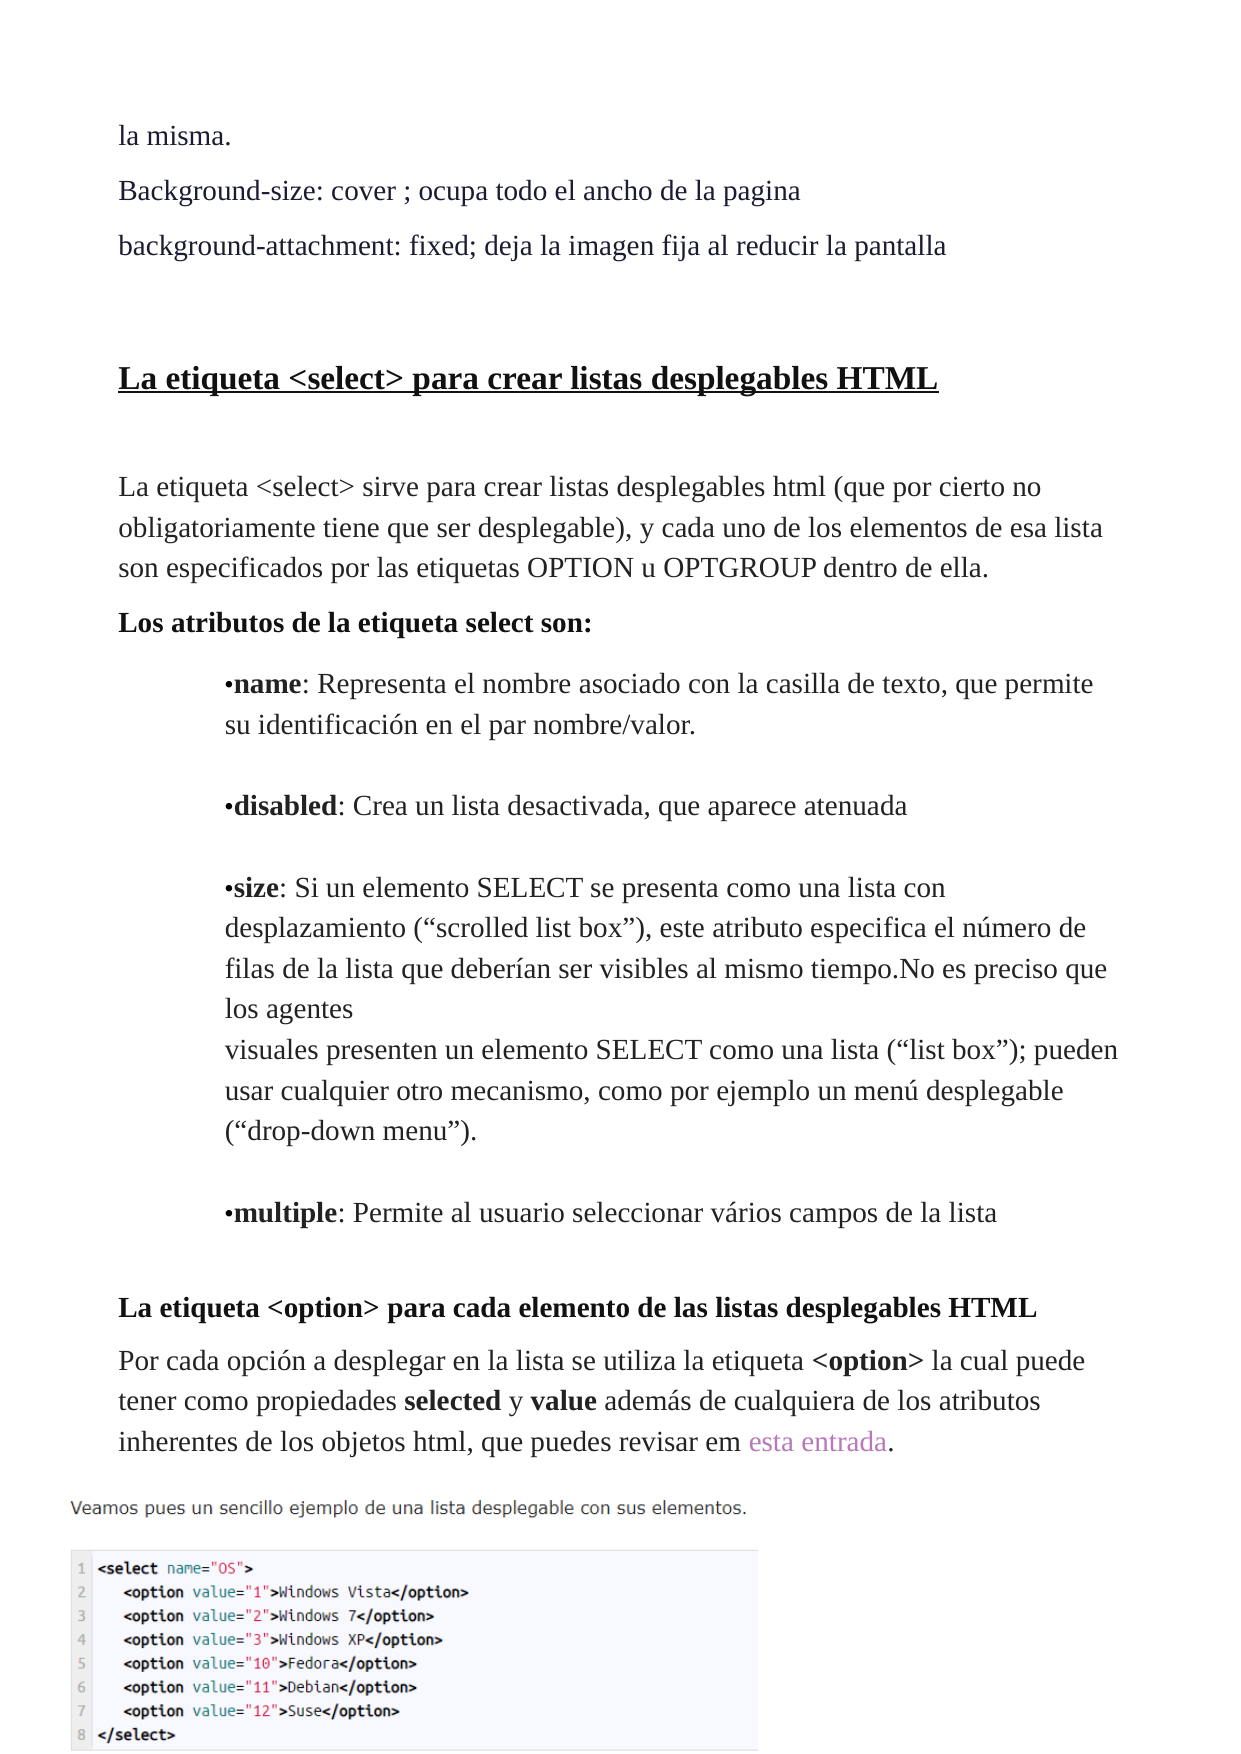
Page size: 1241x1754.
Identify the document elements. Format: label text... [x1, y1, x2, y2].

text Por cada opción a desplegar en la lista se utiliza la etiqueta <option> la cual puede tener como propiedades selected y value además de cualquiera de los atributos inherentes de los objetos html, que puedes revisar em esta entrada. [118, 1336, 1122, 1458]
text Los atributos de la etiqueta select son: [118, 605, 1122, 638]
picture [44, 1485, 758, 1754]
list size: Si un elemento SELECT se presenta como una lista con desplazamiento (“scrolled list box”), este atributo especifica el número de filas de la lista que deberían ser visibles al mismo tiempo.No es preciso que los agentes visuales presenten un elemento SELECT como una lista (“list box”); pueden usar cualquier otro mecanismo, como por ejemplo un menú desplegable (“drop-down menu”). [151, 863, 1122, 1147]
subtitle La etiqueta <select> para crear listas desplegables HTML [118, 358, 1122, 396]
text la misma. [118, 118, 1122, 152]
subtitle La etiqueta <option> para cada elemento de las listas desplegables HTML [118, 1290, 1122, 1323]
text La etiqueta <select> sirve para crear listas desplegables html (que por cierto no obligatoriamente tiene que ser desplegable), y cada uno de los elementos de esa lista son especificados por las etiquetas OPTION u OPTGROUP dentro de ella. [118, 469, 1122, 583]
list disabled: Crea un lista desactivada, que aparece atenuada [151, 781, 1122, 822]
text background-attachment: fixed; deja la imagen fija al reducir la pantalla [118, 228, 1122, 261]
text Background-size: cover ; ocupa todo el ancho de la pagina [118, 173, 1122, 206]
list multiple: Permite al usuario seleccionar vários campos de la lista [151, 1188, 1122, 1228]
list name: Representa el nombre asociado con la casilla de texto, que permite su identificación en el par nombre/valor. [151, 659, 1122, 741]
